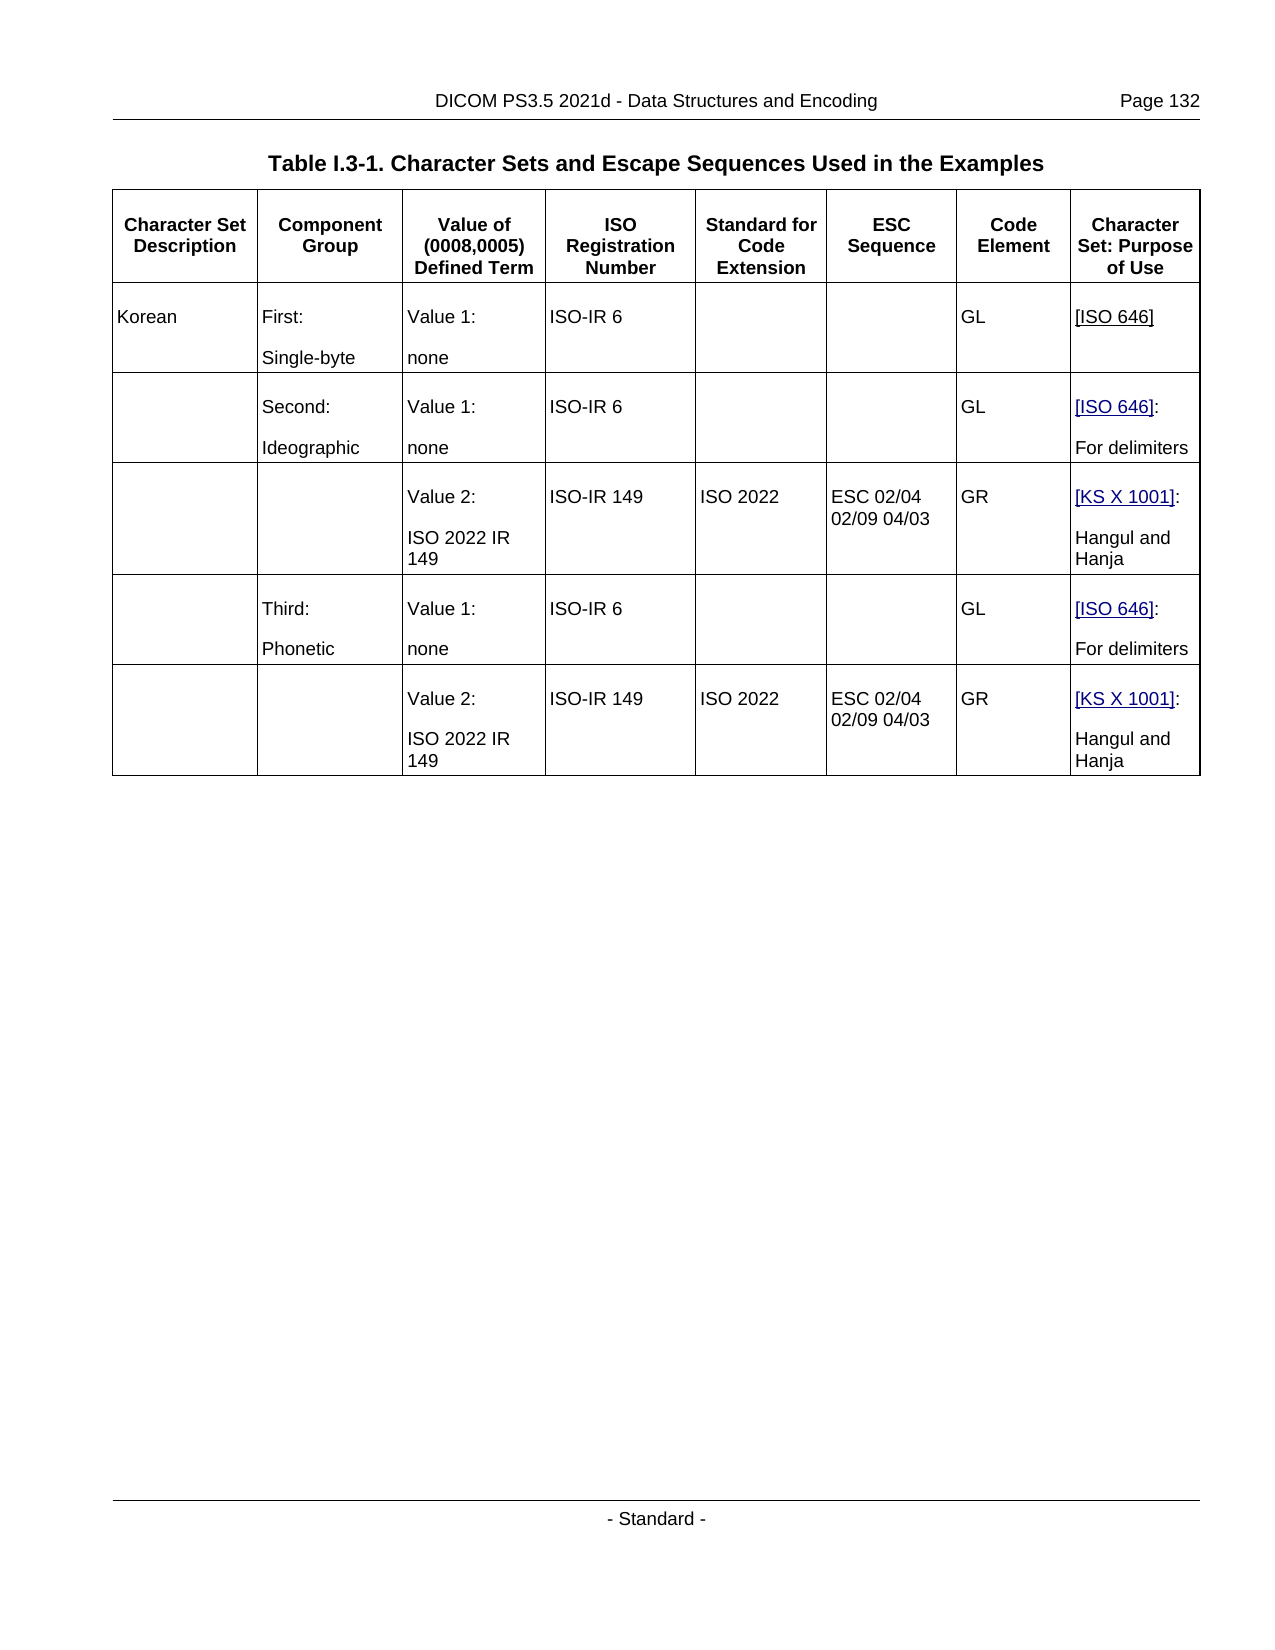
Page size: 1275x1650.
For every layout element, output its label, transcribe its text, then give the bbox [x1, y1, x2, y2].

table_cell Value 1: none [403, 575, 545, 664]
table_cell ISO 2022 [696, 665, 826, 775]
table_header Component Group [258, 190, 402, 282]
table_cell GL [957, 283, 1070, 372]
table_cell Third: Phonetic [258, 575, 402, 664]
table_header ISO Registration Number [546, 190, 695, 282]
table_cell GL [957, 575, 1070, 664]
table_cell [827, 575, 956, 664]
table_cell Value 1: none [403, 373, 545, 462]
table_cell ISO 2022 [696, 463, 826, 574]
table_cell [696, 575, 826, 664]
table_header Value of (0008,0005) Defined Term [403, 190, 545, 282]
table_header ESC Sequence [827, 190, 956, 282]
table_header Code Element [957, 190, 1070, 282]
table_cell [113, 575, 257, 664]
table_cell ISO-IR 6 [546, 575, 695, 664]
table_cell GR [957, 463, 1070, 574]
table_cell ISO-IR 149 [546, 463, 695, 574]
table_cell [827, 373, 956, 462]
table_cell [KS X 1001]: Hangul and Hanja [1071, 463, 1199, 574]
table_cell [KS X 1001]: Hangul and Hanja [1071, 665, 1199, 775]
table_header Character Set Description [113, 190, 257, 282]
table_cell [113, 665, 257, 775]
table_cell ESC 02/04 02/09 04/03 [827, 463, 956, 574]
table_header Character Set: Purpose of Use [1071, 190, 1199, 282]
table_cell First: Single-byte [258, 283, 402, 372]
table_cell Value 2: ISO 2022 IR 149 [403, 665, 545, 775]
table_cell [696, 373, 826, 462]
table_cell Value 1: none [403, 283, 545, 372]
table_header Standard for Code Extension [696, 190, 826, 282]
table_cell ISO-IR 6 [546, 373, 695, 462]
table_cell [258, 463, 402, 574]
text Table I.3-1. Character Sets and Escape Sequences Used in the Examples [112, 150, 1200, 176]
table_cell [ISO 646] [1071, 283, 1199, 372]
table_cell [ISO 646]: For delimiters [1071, 575, 1199, 664]
table_cell [113, 463, 257, 574]
table_cell [113, 373, 257, 462]
table_cell Value 2: ISO 2022 IR 149 [403, 463, 545, 574]
table_cell GL [957, 373, 1070, 462]
table_cell Second: Ideographic [258, 373, 402, 462]
table_cell GR [957, 665, 1070, 775]
table_cell [696, 283, 826, 372]
table_cell ESC 02/04 02/09 04/03 [827, 665, 956, 775]
table_cell Korean [113, 283, 257, 372]
table_cell ISO-IR 6 [546, 283, 695, 372]
table_cell [258, 665, 402, 775]
table_cell [827, 283, 956, 372]
table_cell ISO-IR 149 [546, 665, 695, 775]
table_cell [ISO 646]: For delimiters [1071, 373, 1199, 462]
